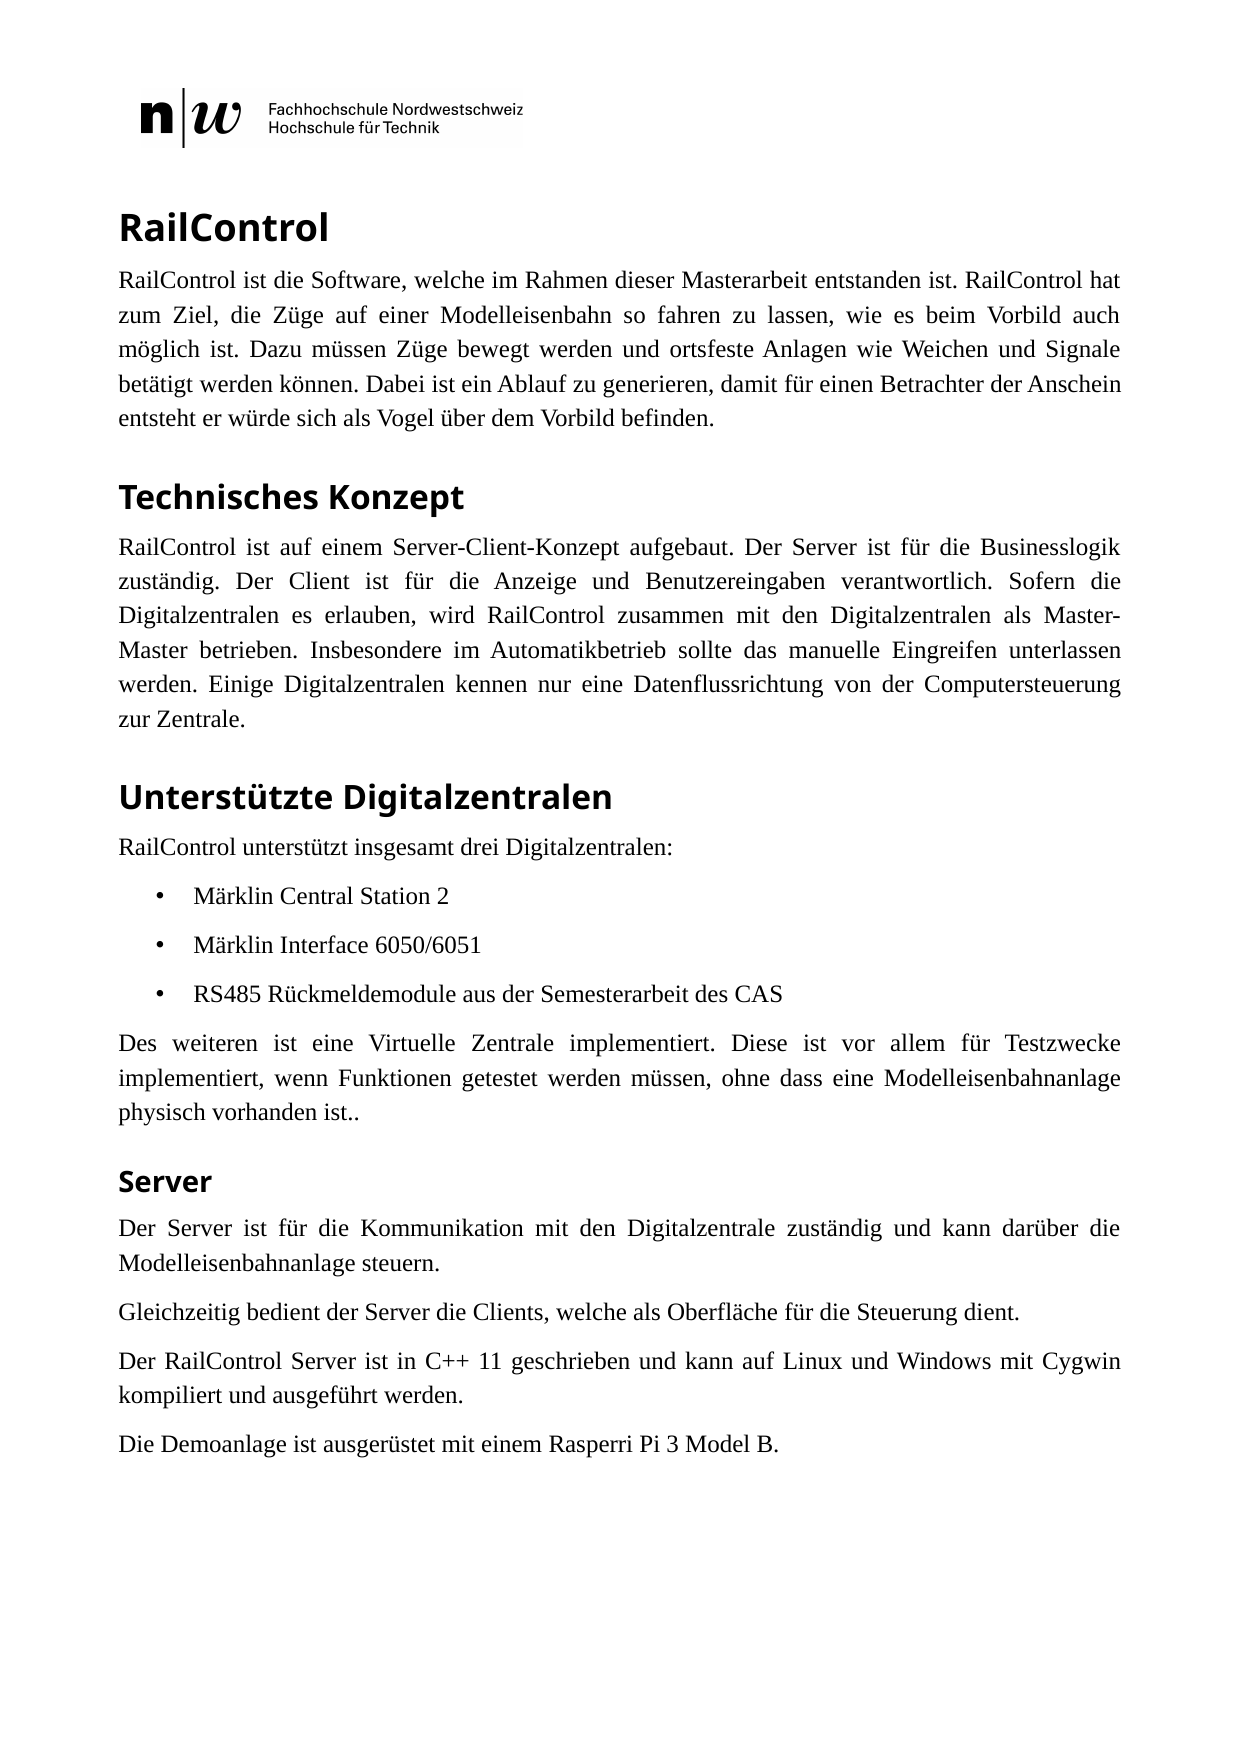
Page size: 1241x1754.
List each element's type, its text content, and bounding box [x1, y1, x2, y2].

subtitle Unterstützte Digitalzentralen [118, 774, 1122, 819]
subtitle Technisches Konzept [118, 473, 1122, 519]
subtitle RailControl [118, 201, 1122, 253]
subtitle Server [118, 1161, 1122, 1201]
text Der Server ist für die Kommunikation mit den Digitalzentrale zuständig und kann darüber die Modelleisenbahnanlage steuern. [118, 1213, 1122, 1277]
list Märklin Interface 6050/6051 [156, 930, 1122, 959]
list RS485 Rückmeldemodule aus der Semesterarbeit des CAS [156, 979, 1122, 1008]
text Des weiteren ist eine Virtuelle Zentrale implementiert. Diese ist vor allem für Testzwecke implementiert, wenn Funktionen getestet werden müssen, ohne dass eine Modelleisenbahnanlage physisch vorhanden ist.. [118, 1028, 1122, 1126]
picture [141, 88, 523, 148]
text RailControl ist auf einem Server-Client-Konzept aufgebaut. Der Server ist für die Businesslogik zuständig. Der Client ist für die Anzeige und Benutzereingaben verantwortlich. Sofern die Digitalzentralen es erlauben, wird RailControl zusammen mit den Digitalzentralen als Master-Master betrieben. Insbesondere im Automatikbetrieb sollte das manuelle Eingreifen unterlassen werden. Einige Digitalzentralen kennen nur eine Datenflussrichtung von der Computersteuerung zur Zentrale. [118, 532, 1122, 733]
text Gleichzeitig bedient der Server die Clients, welche als Oberfläche für die Steuerung dient. [118, 1297, 1122, 1326]
text Der RailControl Server ist in C++ 11 geschrieben und kann auf Linux und Windows mit Cygwin kompiliert und ausgeführt werden. [118, 1346, 1122, 1409]
list Märklin Central Station 2 [156, 881, 1122, 910]
text Die Demoanlage ist ausgerüstet mit einem Rasperri Pi 3 Model B. [118, 1429, 1122, 1458]
text RailControl ist die Software, welche im Rahmen dieser Masterarbeit entstanden ist. RailControl hat zum Ziel, die Züge auf einer Modelleisenbahn so fahren zu lassen, wie es beim Vorbild auch möglich ist. Dazu müssen Züge bewegt werden und ortsfeste Anlagen wie Weichen und Signale betätigt werden können. Dabei ist ein Ablauf zu generieren, damit für einen Betrachter der Anschein entsteht er würde sich als Vogel über dem Vorbild befinden. [118, 266, 1122, 432]
text RailControl unterstützt insgesamt drei Digitalzentralen: [118, 832, 1122, 861]
